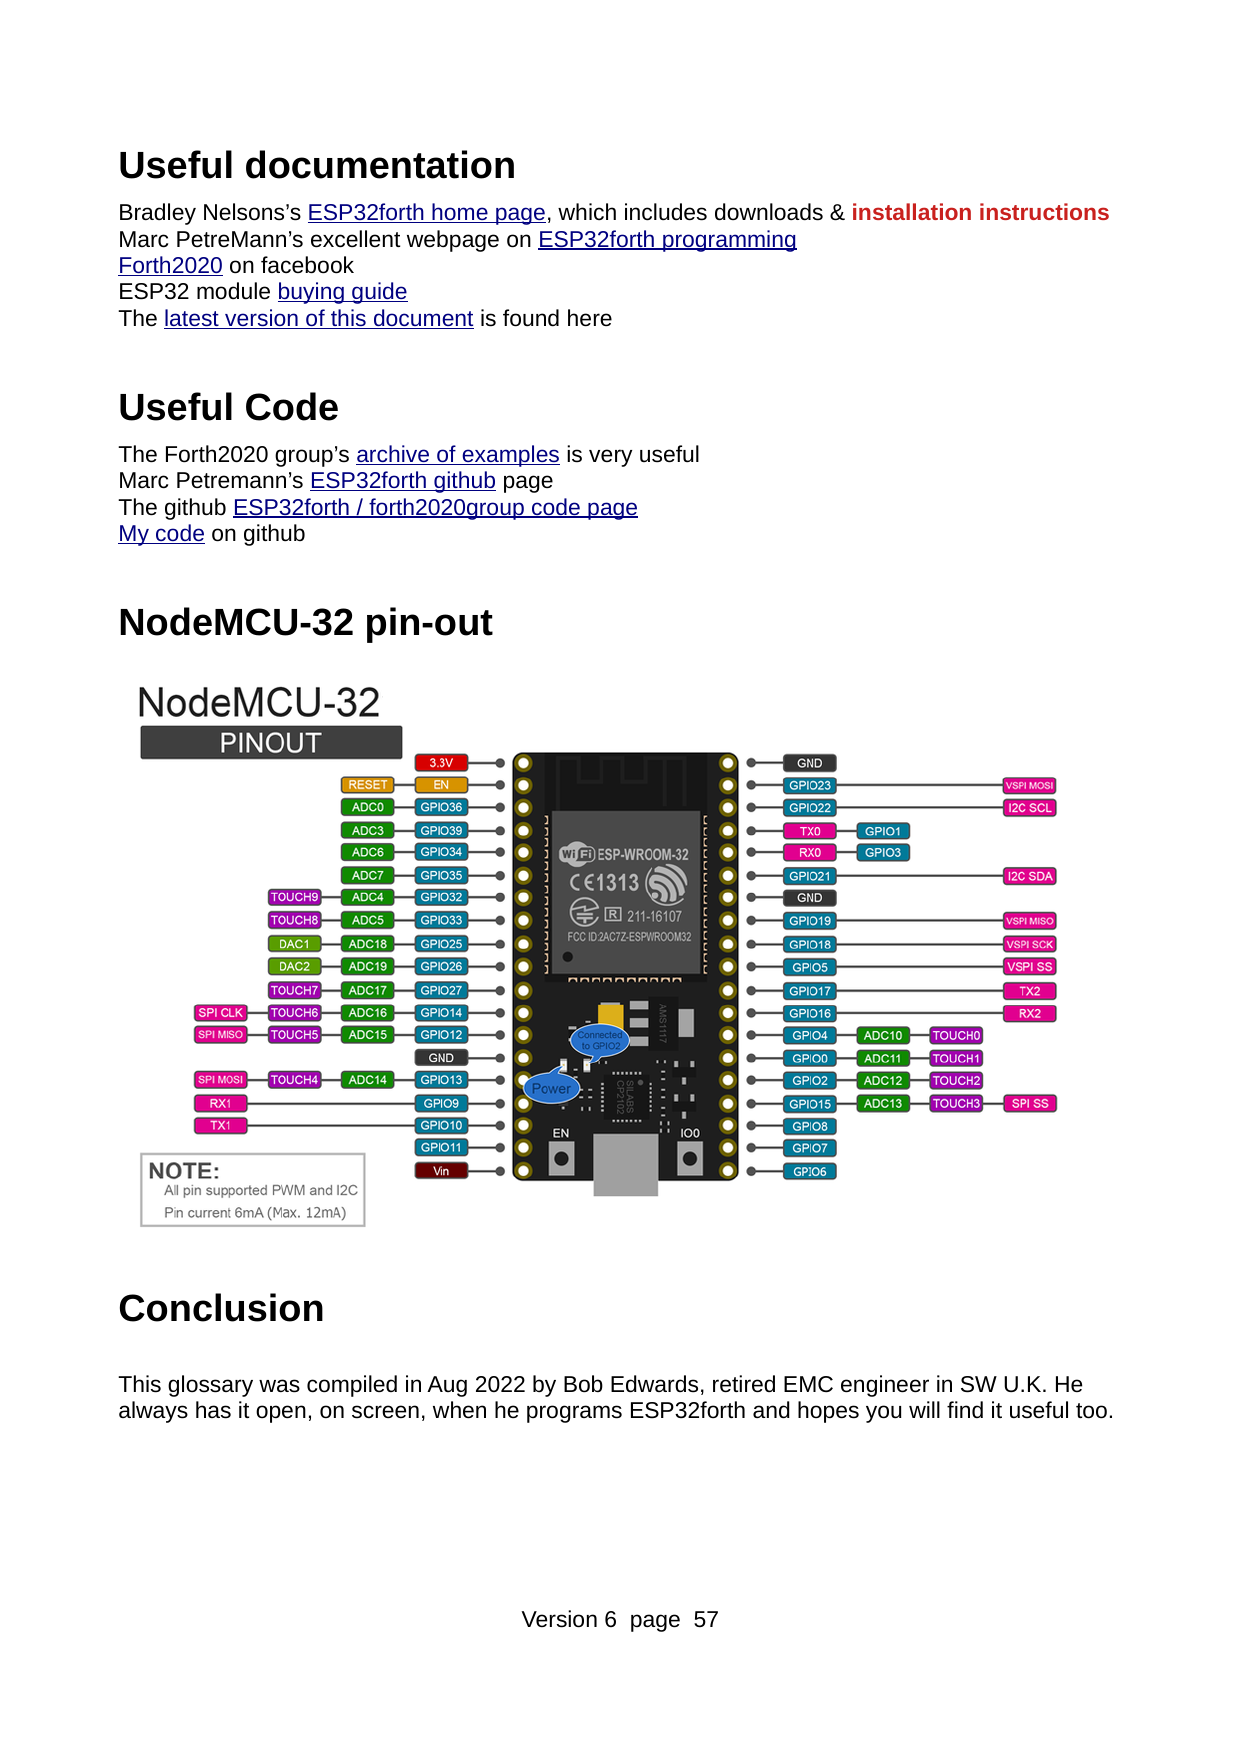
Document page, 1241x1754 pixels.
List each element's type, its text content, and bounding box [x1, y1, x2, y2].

subtitle Conclusion [118, 1286, 1122, 1329]
subtitle Useful Code [118, 385, 1122, 428]
subtitle Useful documentation [118, 143, 1122, 187]
text The Forth2020 group’s archive of examples is very useful [118, 441, 1122, 467]
text Marc PetreMann’s excellent webpage on ESP32forth programming [118, 226, 1122, 252]
subtitle NodeMCU-32 pin-out [118, 600, 1122, 644]
text The latest version of this document is found here [118, 305, 1122, 331]
picture [123, 665, 1128, 1233]
text Bradley Nelsons’s ESP32forth home page, which includes downloads & installation instructions [118, 199, 1122, 226]
text Forth2020 on facebook [118, 252, 1122, 278]
text ESP32 module buying guide [118, 278, 1122, 305]
text This glossary was compiled in Aug 2022 by Bob Edwards, retired EMC engineer in SW U.K. He always has it open, on screen, when he programs ESP32forth and hopes you will find it useful too. [118, 1371, 1122, 1423]
text The github ESP32forth / forth2020group code page [118, 494, 1122, 520]
text My code on github [118, 520, 1122, 546]
text Marc Petremann’s ESP32forth github page [118, 467, 1122, 494]
